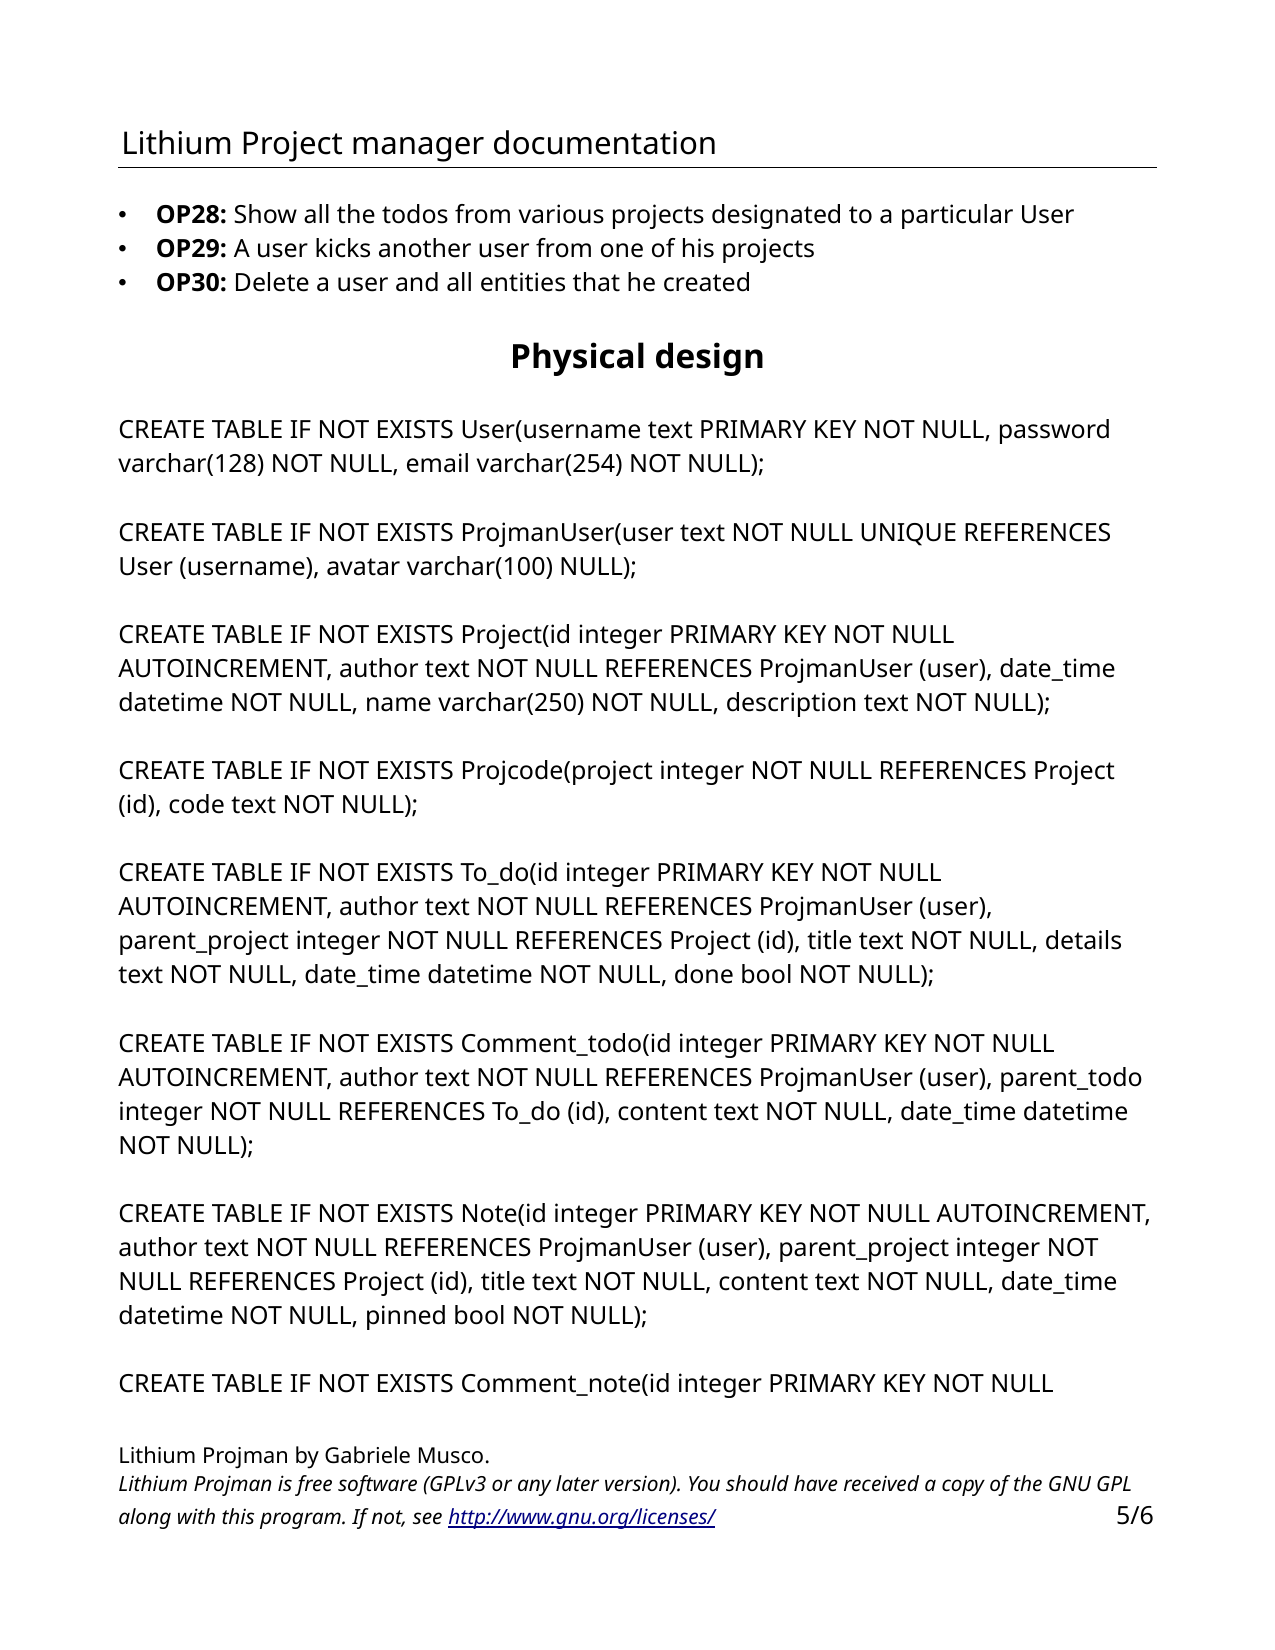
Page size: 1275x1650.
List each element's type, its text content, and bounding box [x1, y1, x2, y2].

text CREATE TABLE IF NOT EXISTS ProjmanUser(user text NOT NULL UNIQUE REFERENCES User (username), avatar varchar(100) NULL); [118, 514, 1157, 582]
list OP28: Show all the todos from various projects designated to a particular User [118, 196, 1157, 230]
text CREATE TABLE IF NOT EXISTS Comment_note(id integer PRIMARY KEY NOT NULL [118, 1366, 1157, 1400]
text CREATE TABLE IF NOT EXISTS User(username text PRIMARY KEY NOT NULL, password varchar(128) NOT NULL, email varchar(254) NOT NULL); [118, 412, 1157, 480]
text CREATE TABLE IF NOT EXISTS To_do(id integer PRIMARY KEY NOT NULL AUTOINCREMENT, author text NOT NULL REFERENCES ProjmanUser (user), parent_project integer NOT NULL REFERENCES Project (id), title text NOT NULL, details text NOT NULL, date_time datetime NOT NULL, done bool NOT NULL); [118, 855, 1157, 991]
text CREATE TABLE IF NOT EXISTS Project(id integer PRIMARY KEY NOT NULL AUTOINCREMENT, author text NOT NULL REFERENCES ProjmanUser (user), date_time datetime NOT NULL, name varchar(250) NOT NULL, description text NOT NULL); [118, 616, 1157, 719]
list OP30: Delete a user and all entities that he created [118, 264, 1157, 298]
list OP29: A user kicks another user from one of his projects [118, 230, 1157, 264]
text CREATE TABLE IF NOT EXISTS Note(id integer PRIMARY KEY NOT NULL AUTOINCREMENT, author text NOT NULL REFERENCES ProjmanUser (user), parent_project integer NOT NULL REFERENCES Project (id), title text NOT NULL, content text NOT NULL, date_time datetime NOT NULL, pinned bool NOT NULL); [118, 1196, 1157, 1332]
text CREATE TABLE IF NOT EXISTS Comment_todo(id integer PRIMARY KEY NOT NULL AUTOINCREMENT, author text NOT NULL REFERENCES ProjmanUser (user), parent_todo integer NOT NULL REFERENCES To_do (id), content text NOT NULL, date_time datetime NOT NULL); [118, 1025, 1157, 1161]
text Physical design [118, 333, 1157, 378]
text CREATE TABLE IF NOT EXISTS Projcode(project integer NOT NULL REFERENCES Project (id), code text NOT NULL); [118, 753, 1157, 821]
